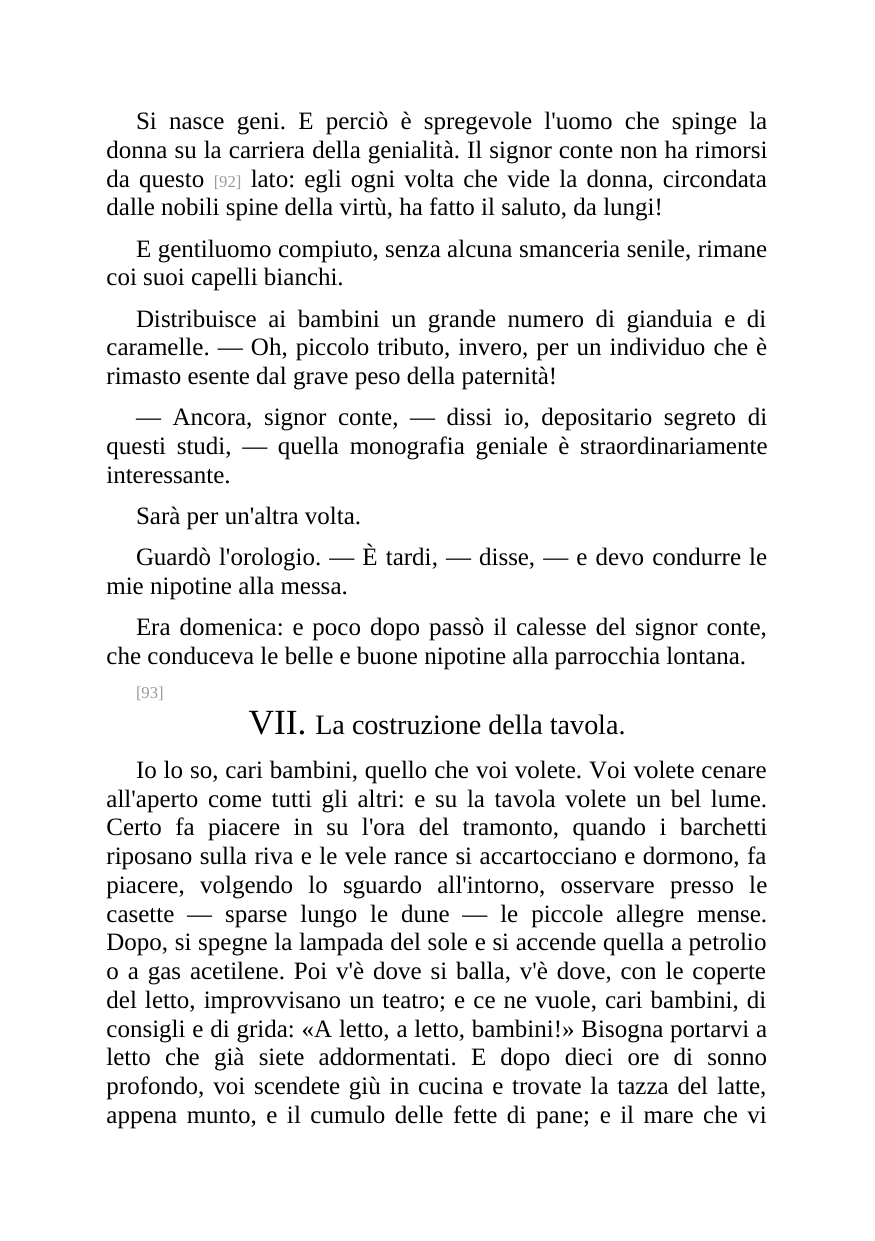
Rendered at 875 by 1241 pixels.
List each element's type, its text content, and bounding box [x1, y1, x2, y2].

text Distribuisce ai bambini un grande numero di gianduia e di caramelle. — Oh, piccolo tributo, invero, per un individuo che è rimasto esente dal grave peso della paternità! [106, 304, 768, 390]
text E gentiluomo compiuto, senza alcuna smanceria senile, rimane coi suoi capelli bianchi. [106, 234, 768, 291]
text Sarà per un'altra volta. [106, 501, 768, 530]
text Guardò l'orologio. — È tardi, — disse, — e devo condurre le mie nipotine alla messa. [106, 542, 768, 600]
subtitle VII. La costruzione della tavola. [106, 702, 768, 742]
text Era domenica: e poco dopo passò il calesse del signor conte, che conduceva le belle e buone nipotine alla parrocchia lontana. [106, 612, 768, 670]
text Si nasce geni. E perciò è spregevole l'uomo che spinge la donna su la carriera della genialità. Il signor conte non ha rimorsi da questo [92] lato: egli ogni volta che vide la donna, circondata dalle nobili spine della virtù, ha fatto il saluto, da lungi! [106, 106, 768, 221]
text Io lo so, cari bambini, quello che voi volete. Voi volete cenare all'aperto come tutti gli altri: e su la tavola volete un bel lume. Certo fa piacere in su l'ora del tramonto, quando i barchetti riposano sulla riva e le vele rance si accartocciano e dormono, fa piacere, volgendo lo sguardo all'intorno, osservare presso le casette — sparse lungo le dune — le piccole allegre mense. Dopo, si spegne la lampada del sole e si accende quella a petrolio o a gas acetilene. Poi v'è dove si balla, v'è dove, con le coperte del letto, improvvisano un teatro; e ce ne vuole, cari bambini, di consigli e di grida: «A letto, a letto, bambini!» Bisogna portarvi a letto che già siete addormentati. E dopo dieci ore di sonno profondo, voi scendete giù in cucina e trovate la tazza del latte, appena munto, e il cumulo delle fette di pane; e il mare che vi [106, 755, 768, 1129]
text — Ancora, signor conte, — dissi io, depositario segreto di questi studi, — quella monografia geniale è straordinariamente interessante. [106, 402, 768, 489]
text [93] [106, 682, 768, 702]
